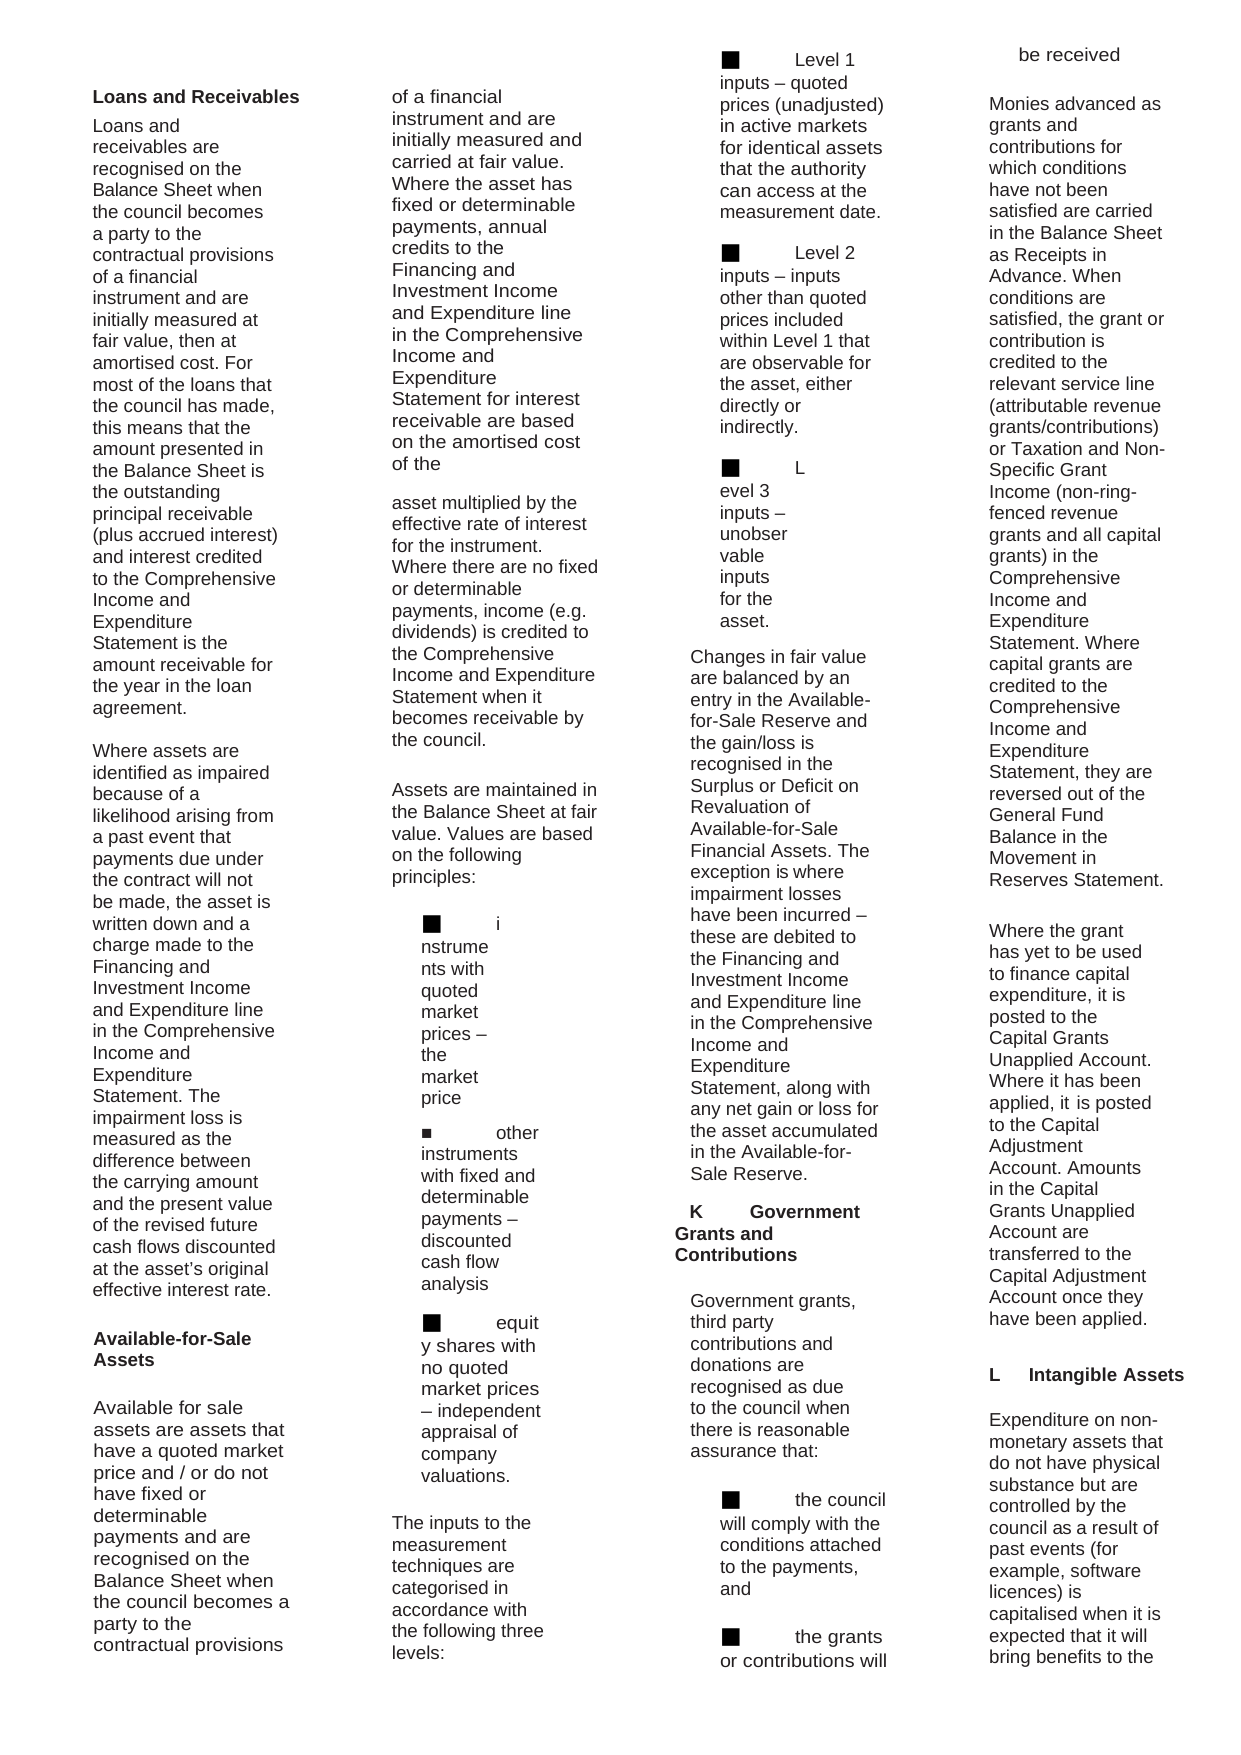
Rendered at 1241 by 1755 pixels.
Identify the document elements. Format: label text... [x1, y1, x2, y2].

text of a financial instrument and are initially measured and carried at fair value. Where the asset has fixed or determinable payments, annual credits to the Financing and Investment Income and Expenditure line in the Comprehensive Income and Expenditure Statement for interest receivable are based on the amortised cost of the [392, 86, 588, 474]
text Expenditure on non-monetary assets that do not have physical substance but are controlled by the council as a result of past events (for example, software licences) is capitalised when it is expected that it will bring benefits to the [989, 1409, 1169, 1668]
subtitle K Government Grants and Contributions [674, 1201, 898, 1266]
list other instruments with fixed and determinable payments – discounted cash flow analysis [421, 1122, 548, 1294]
subtitle Loans and Receivables [92, 86, 301, 108]
list equity shares with no quoted market prices – independent appraisal of company valuations. [421, 1307, 547, 1486]
list be received [1018, 44, 1191, 65]
text Assets are maintained in the Balance Sheet at fair value. Values are based on the following principles: [392, 779, 599, 887]
text Monies advanced as grants and contributions for which conditions have not been satisfied are carried in the Balance Sheet as Receipts in Advance. When conditions are satisfied, the grant or contribution is credited to the relevant service line (attributable revenue grants/contributions) or Taxation and Non- Specific Grant Income (non-ring-fenced revenue grants and all capital grants) in the Comprehensive Income and Expenditure Statement. Where capital grants are credited to the Comprehensive Income and Expenditure Statement, they are reversed out of the General Fund Balance in the Movement in Reserves Statement. [989, 92, 1169, 890]
list Level 2 inputs – inputs other than quoted prices included within Level 1 that are observable for the asset, either directly or indirectly. [719, 237, 880, 438]
list instruments with quoted market prices – the market price [421, 908, 498, 1109]
text Government grants, third party contributions and donations are recognised as due to the council when there is reasonable assurance that: [690, 1289, 857, 1462]
text Where the grant has yet to be used to finance capital expenditure, it is posted to the Capital Grants Unapplied Account. Where it has been applied, it is posted to the Capital Adjustment Account. Amounts in the Capital Grants Unapplied Account are transferred to the Capital Adjustment Account once they have been applied. [989, 919, 1154, 1329]
text asset multiplied by the effective rate of interest for the instrument. Where there are no fixed or determinable payments, income (e.g. dividends) is credited to the Comprehensive Income and Expenditure Statement when it becomes receivable by the council. [392, 492, 599, 750]
list the grants or contributions will [720, 1622, 893, 1671]
text Changes in fair value are balanced by an entry in the Available-for-Sale Reserve and the gain/loss is recognised in the Surplus or Deficit on Revaluation of Available-for-Sale Financial Assets. The exception is where impairment losses have been incurred – these are debited to the Financing and Investment Income and Expenditure line in the Comprehensive Income and Expenditure Statement, along with any net gain or loss for the asset accumulated in the Available-for-Sale Reserve. [690, 645, 880, 1184]
text The inputs to the measurement techniques are categorised in accordance with the following three levels: [392, 1512, 545, 1663]
list Level 1 inputs – quoted prices (unadjusted) in active markets for identical assets that the authority can access at the measurement date. [719, 44, 894, 223]
subtitle Available-for-Sale Assets [93, 1327, 301, 1370]
subtitle L Intangible Assets [989, 1364, 1197, 1385]
text Available for sale assets are assets that have a quoted market price and / or do not have fixed or determinable payments and are recognised on the Balance Sheet when the council becomes a party to the contractual provisions [93, 1397, 290, 1656]
list Level 3 inputs – unobservable inputs for the asset. [719, 452, 795, 631]
list the council will comply with the conditions attached to the payments, and [720, 1484, 893, 1599]
text Loans and receivables are recognised on the Balance Sheet when the council becomes a party to the contractual provisions of a financial instrument and are initially measured at fair value, then at amortised cost. For most of the loans that the council has made, this means that the amount presented in the Balance Sheet is the outstanding principal receivable (plus accrued interest) and interest credited to the Comprehensive Income and Expenditure Statement is the amount receivable for the year in the loan agreement. Where assets are identified as impaired because of a likelihood arising from a past event that payments due under the contract will not be made, the asset is written down and a charge made to the Financing and Investment Income and Expenditure line in the Comprehensive Income and Expenditure Statement. The impairment loss is measured as the difference between the carrying amount and the present value of the revised future cash flows discounted at the asset’s original effective interest rate. [92, 114, 278, 1301]
